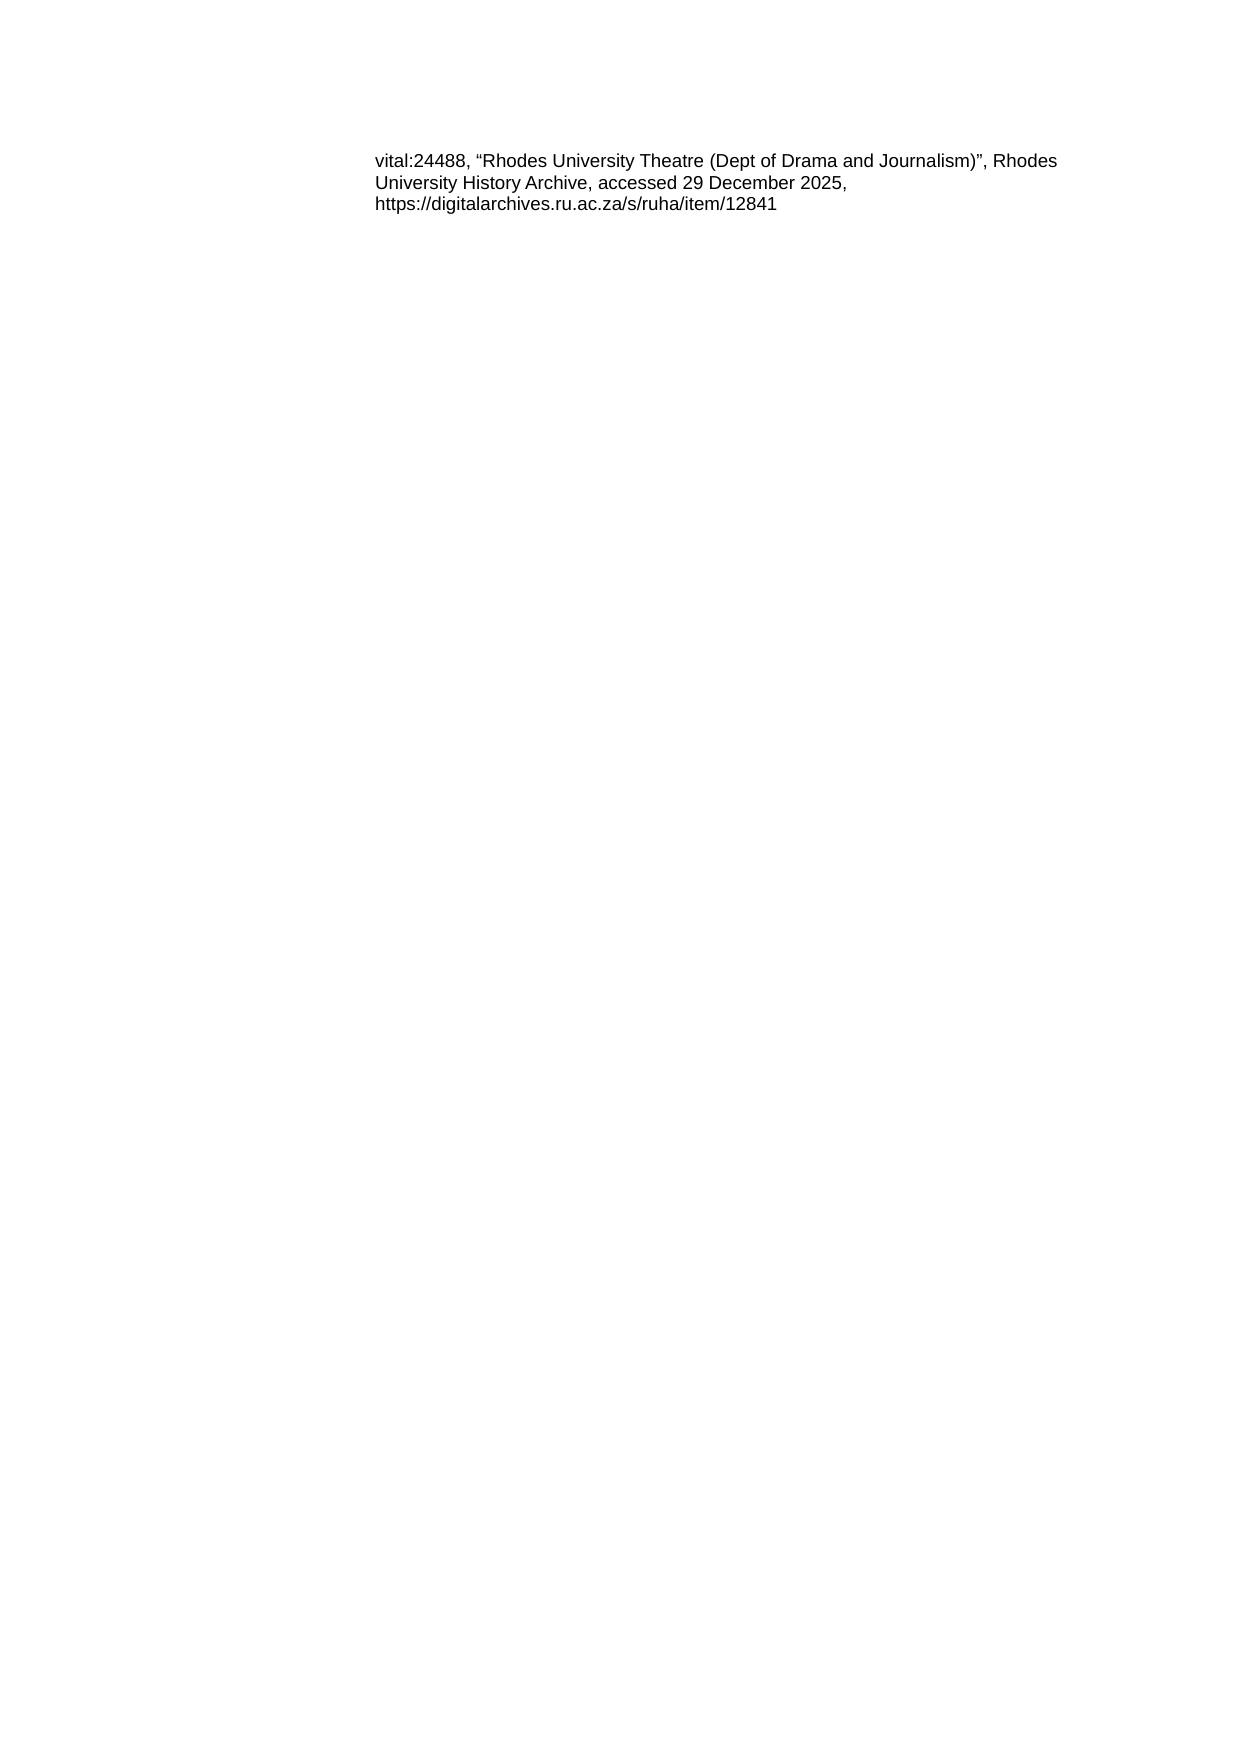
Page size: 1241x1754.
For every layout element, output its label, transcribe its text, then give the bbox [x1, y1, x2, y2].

text vital:24488, “Rhodes University Theatre (Dept of Drama and Journalism)”, Rhodes University History Archive, accessed 29 December 2025, https://digitalarchives.ru.ac.za/s/ruha/item/12841 [375, 150, 1090, 215]
